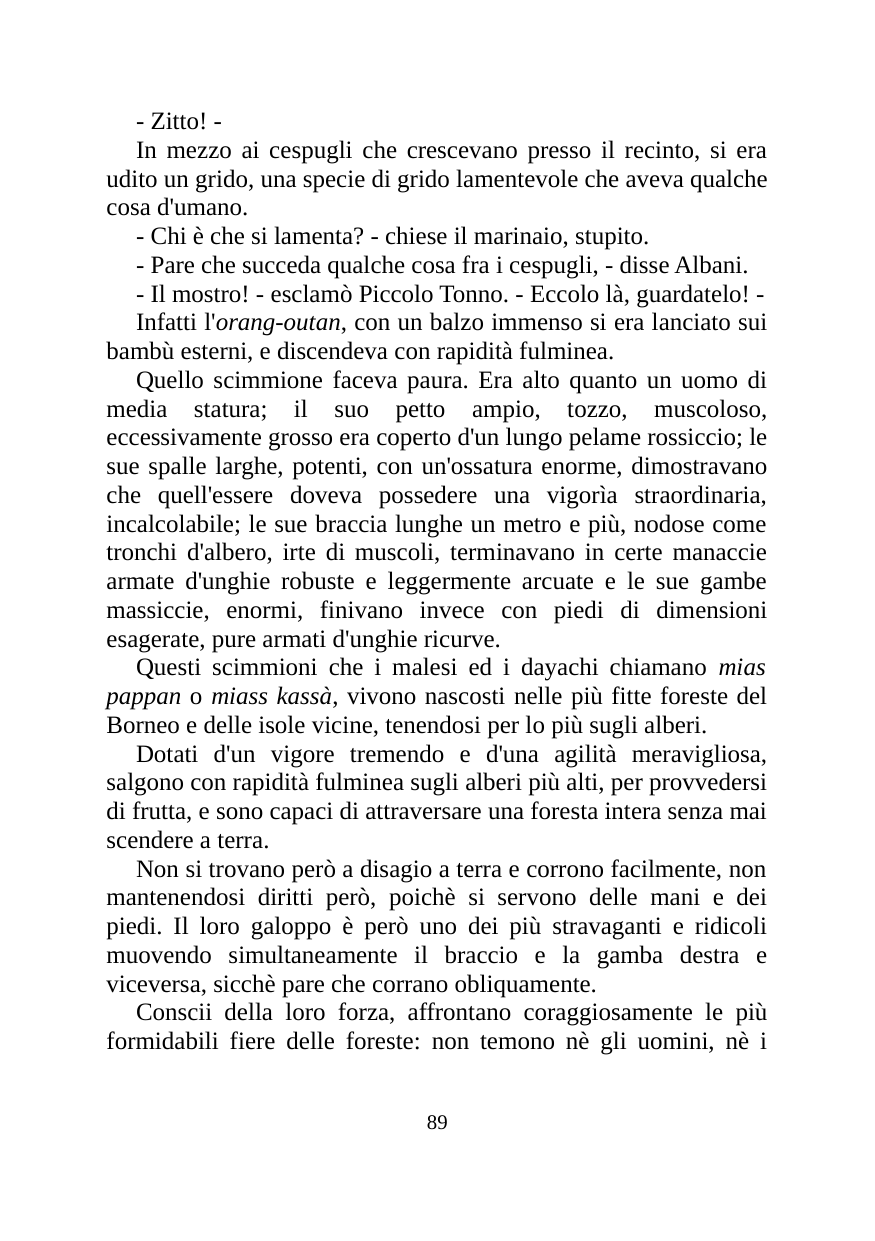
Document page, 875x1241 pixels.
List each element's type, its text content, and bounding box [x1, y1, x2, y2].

text - Zitto! - [106, 106, 768, 135]
text In mezzo ai cespugli che crescevano presso il recinto, si era udito un grido, una specie di grido lamentevole che aveva qualche cosa d'umano. [106, 135, 768, 221]
text Dotati d'un vigore tremendo e d'una agilità meravigliosa, salgono con rapidità fulminea sugli alberi più alti, per provvedersi di frutta, e sono capaci di attraversare una foresta intera senza mai scendere a terra. [106, 739, 768, 854]
text Questi scimmioni che i malesi ed i dayachi chiamano mias pappan o miass kassà, vivono nascosti nelle più fitte foreste del Borneo e delle isole vicine, tenendosi per lo più sugli alberi. [106, 652, 768, 739]
text Infatti l'orang-outan, con un balzo immenso si era lanciato sui bambù esterni, e discendeva con rapidità fulminea. [106, 307, 768, 365]
text Quello scimmione faceva paura. Era alto quanto un uomo di media statura; il suo petto ampio, tozzo, muscoloso, eccessivamente grosso era coperto d'un lungo pelame rossiccio; le sue spalle larghe, potenti, con un'ossatura enorme, dimostravano che quell'essere doveva possedere una vigorìa straordinaria, incalcolabile; le sue braccia lunghe un metro e più, nodose come tronchi d'albero, irte di muscoli, terminavano in certe manaccie armate d'unghie robuste e leggermente arcuate e le sue gambe massiccie, enormi, finivano invece con piedi di dimensioni esagerate, pure armati d'unghie ricurve. [106, 365, 768, 652]
text - Chi è che si lamenta? - chiese il marinaio, stupito. [106, 221, 768, 250]
text Conscii della loro forza, affrontano coraggiosamente le più formidabili fiere delle foreste: non temono nè gli uomini, nè i [106, 997, 768, 1055]
text - Il mostro! - esclamò Piccolo Tonno. - Eccolo là, guardatelo! - [106, 279, 768, 307]
text Non si trovano però a disagio a terra e corrono facilmente, non mantenendosi diritti però, poichè si servono delle mani e dei piedi. Il loro galoppo è però uno dei più stravaganti e ridicoli muovendo simultaneamente il braccio e la gamba destra e viceversa, sicchè pare che corrano obliquamente. [106, 854, 768, 997]
text - Pare che succeda qualche cosa fra i cespugli, - disse Albani. [106, 250, 768, 279]
